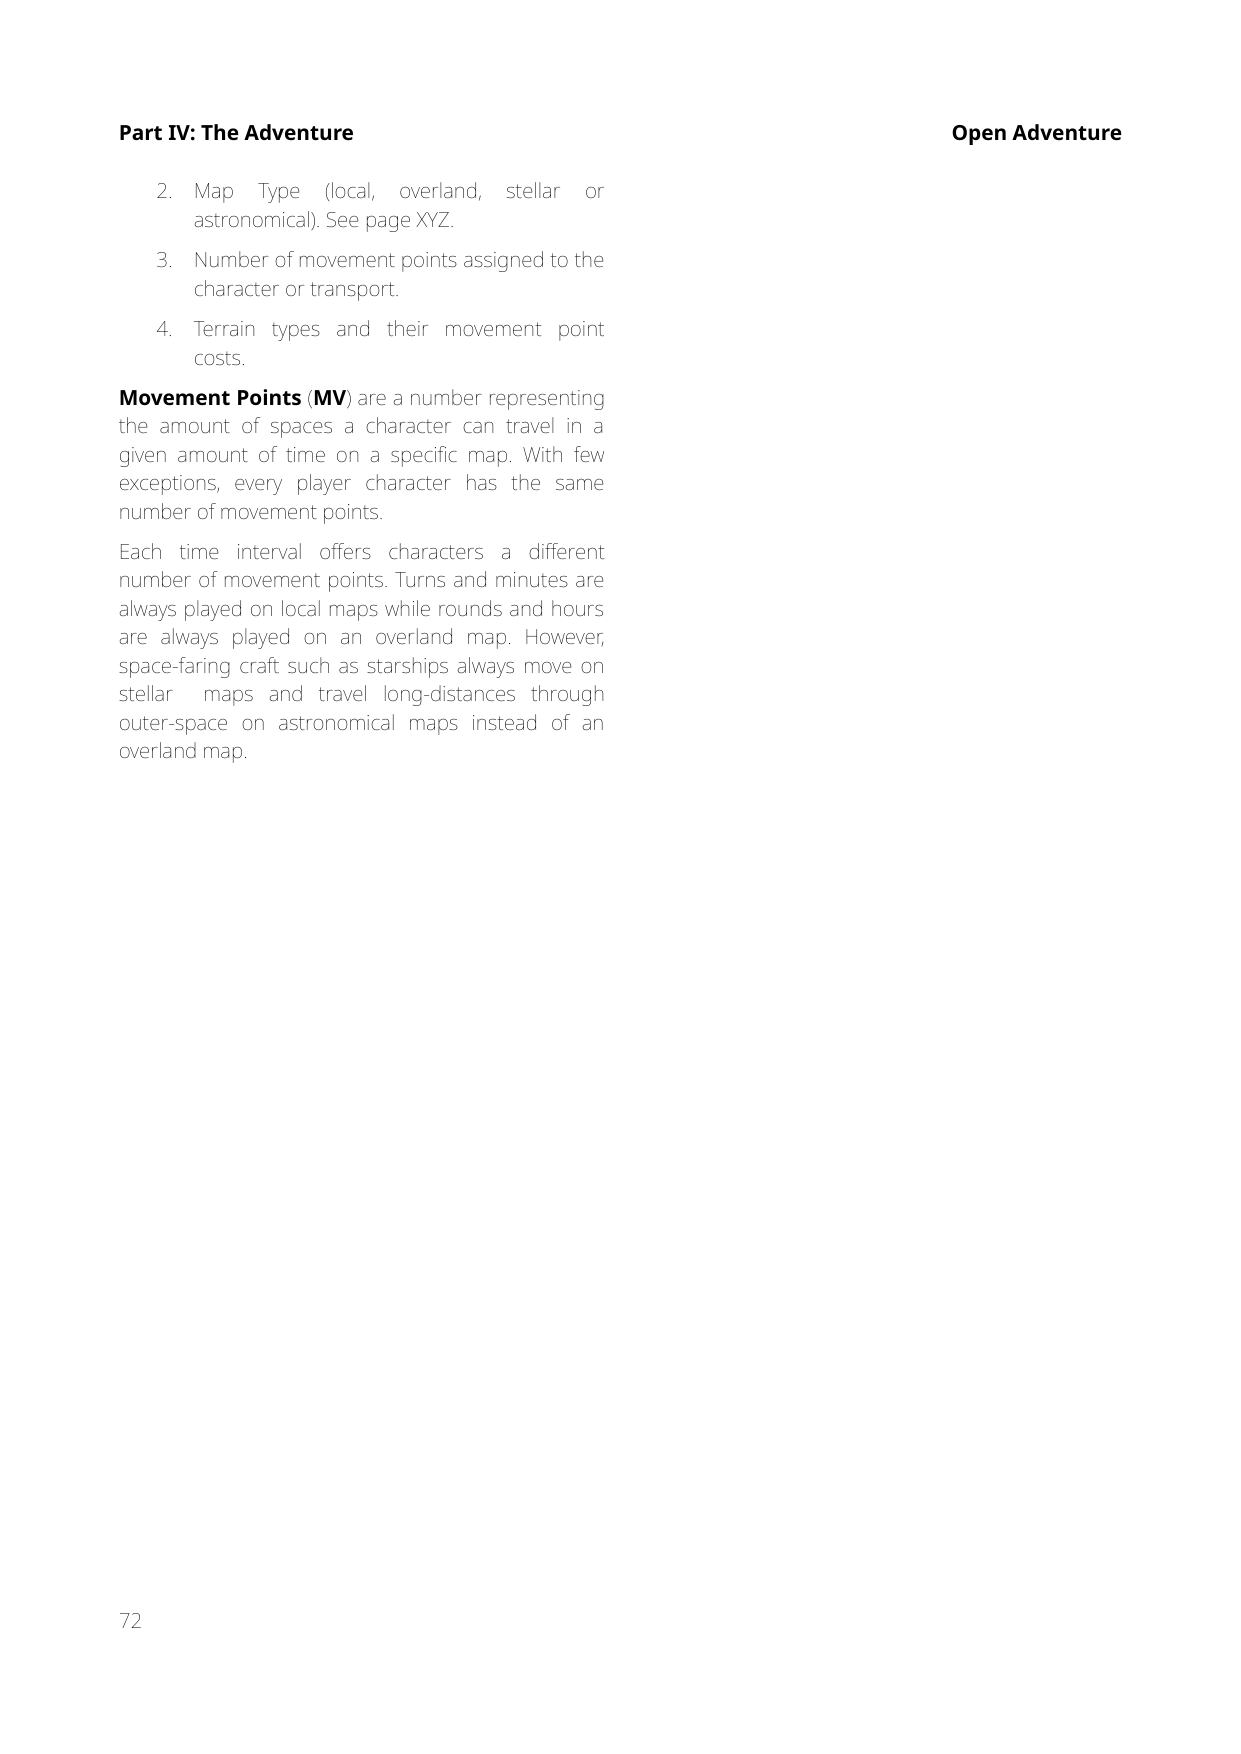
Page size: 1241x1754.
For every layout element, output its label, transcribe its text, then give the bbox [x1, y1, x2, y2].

text Each time interval offers characters a different number of movement points. Turns and minutes are always played on local maps while rounds and hours are always played on an overland map. However, space-faring craft such as starships always move on stellar maps and travel long-distances through outer-space on astronomical maps instead of an overland map. [118, 537, 605, 765]
list Map Type (local, overland, stellar or astronomical). See page XYZ. [156, 176, 605, 233]
list Terrain types and their movement point costs. [156, 314, 605, 371]
list Number of movement points assigned to the character or transport. [156, 245, 605, 302]
text Movement Points (MV) are a number representing the amount of spaces a character can travel in a given amount of time on a specific map. With few exceptions, every player character has the same number of movement points. [118, 383, 605, 525]
